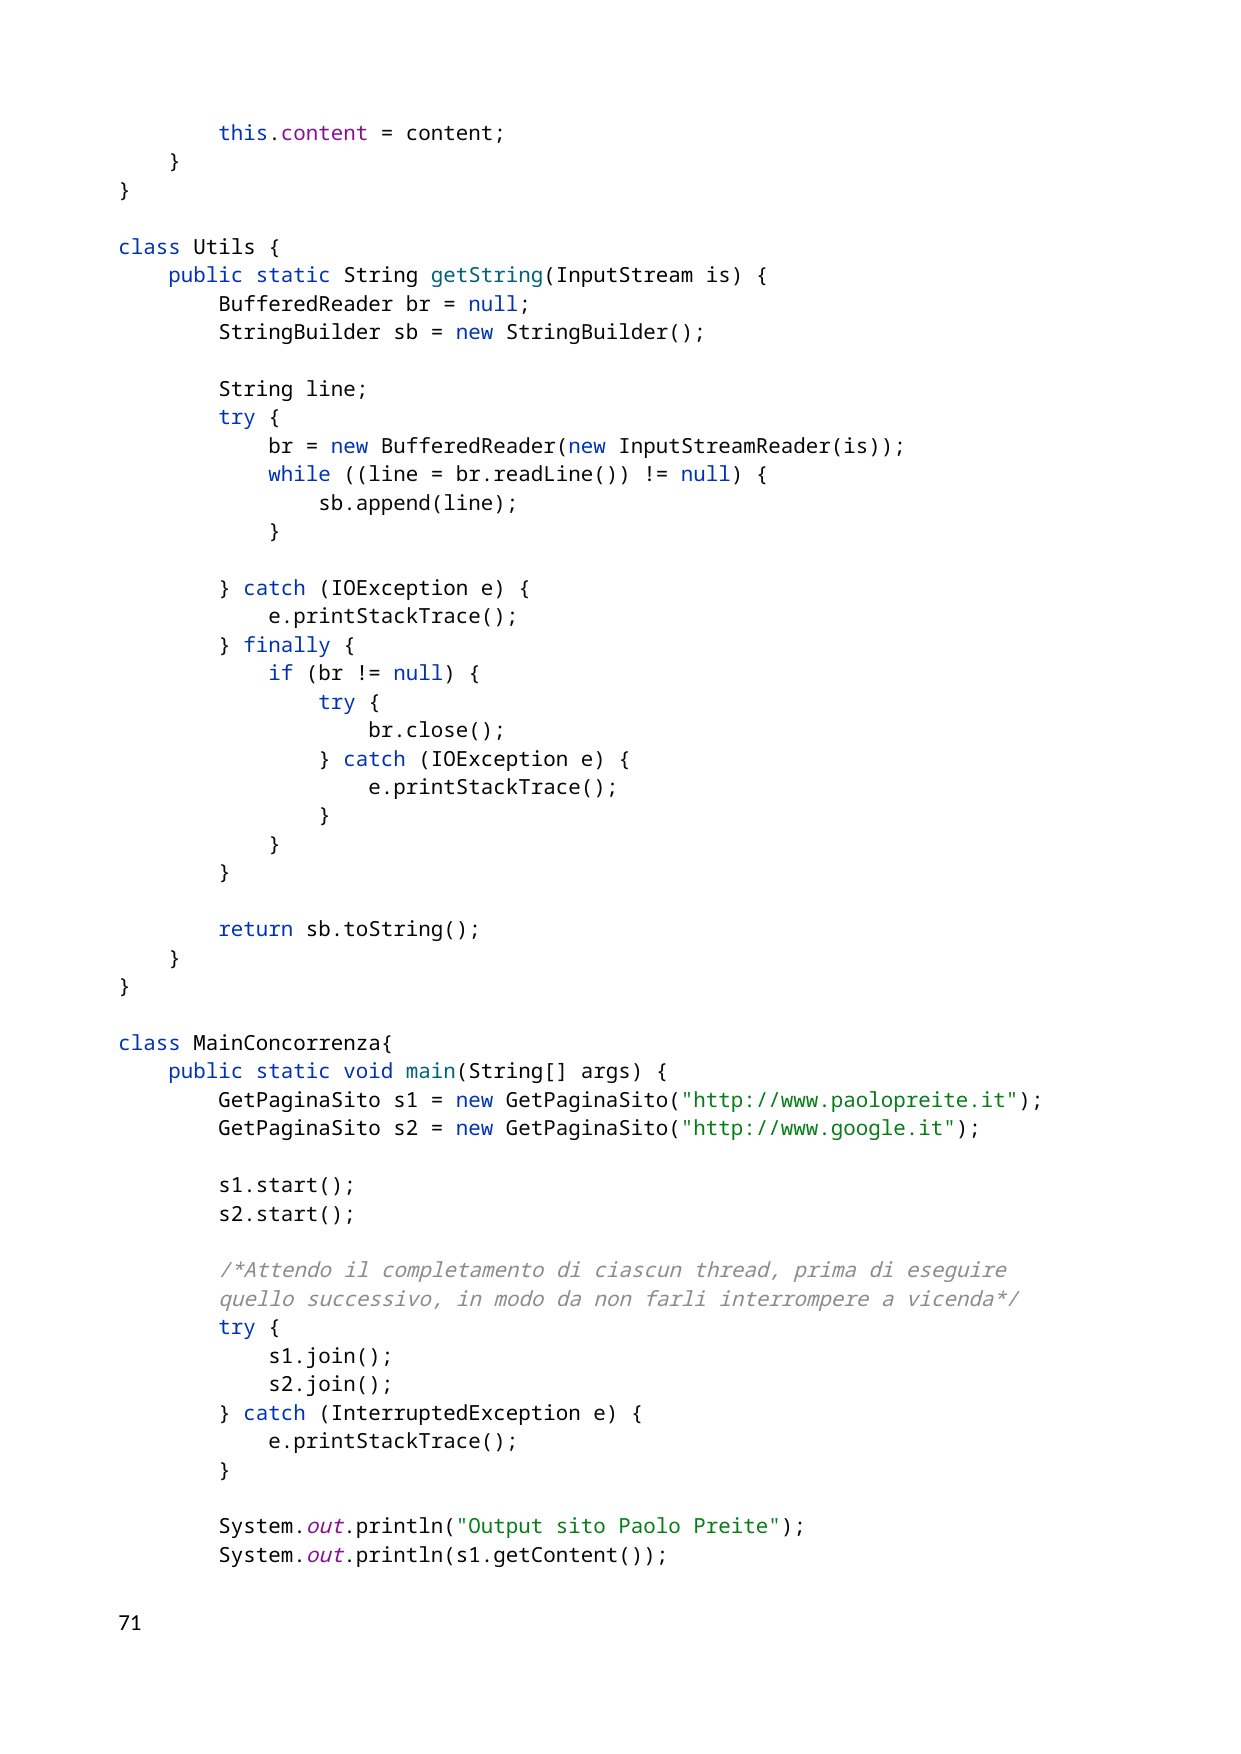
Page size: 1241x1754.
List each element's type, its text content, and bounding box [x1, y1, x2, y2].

text this.content = content; } } class Utils { public static String getString(InputStream is) { BufferedReader br = null; StringBuilder sb = new StringBuilder(); String line; try { br = new BufferedReader(new InputStreamReader(is)); while ((line = br.readLine()) != null) { sb.append(line); } } catch (IOException e) { e.printStackTrace(); } finally { if (br != null) { try { br.close(); } catch (IOException e) { e.printStackTrace(); } } } return sb.toString(); } } class MainConcorrenza{ public static void main(String[] args) { GetPaginaSito s1 = new GetPaginaSito("http://www.paolopreite.it"); GetPaginaSito s2 = new GetPaginaSito("http://www.google.it"); s1.start(); s2.start(); /*Attendo il completamento di ciascun thread, prima di eseguire quello successivo, in modo da non farli interrompere a vicenda*/ try { s1.join(); s2.join(); } catch (InterruptedException e) { e.printStackTrace(); } System.out.println("Output sito Paolo Preite"); System.out.println(s1.getContent()); [118, 118, 1122, 1568]
